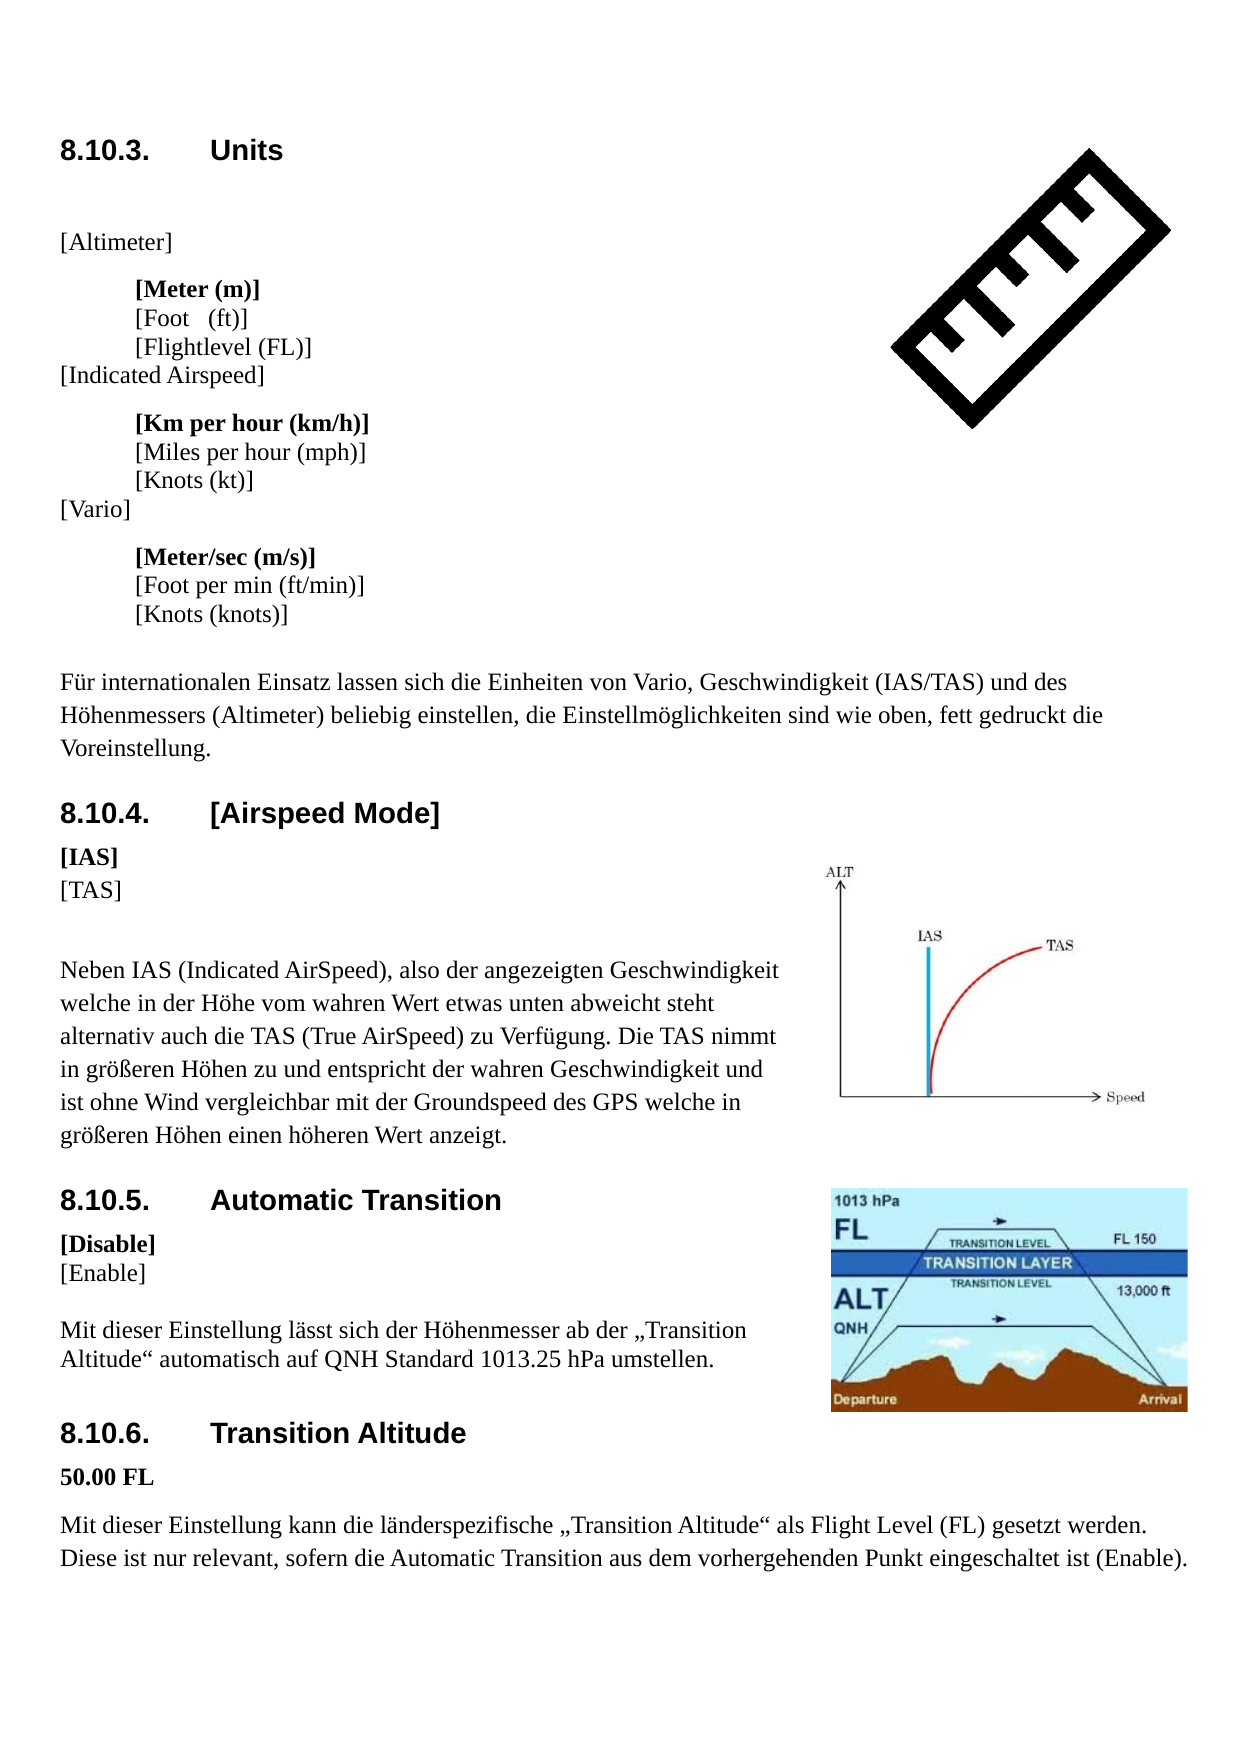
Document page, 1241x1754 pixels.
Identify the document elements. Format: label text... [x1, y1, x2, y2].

text [Flightlevel (FL)] [60, 332, 890, 360]
text [IAS] [60, 842, 1207, 871]
text Mit dieser Einstellung kann die länderspezifische „Transition Altitude“ als Flight Level (FL) gesetzt werden. Diese ist nur relevant, sofern die Automatic Transition aus dem vorhergehenden Punkt eingeschaltet ist (Enable). [60, 1510, 1207, 1572]
text Für internationalen Einsatz lassen sich die Einheiten von Vario, Geschwindigkeit (IAS/TAS) und des Höhenmessers (Altimeter) beliebig einstellen, die Einstellmöglichkeiten sind wie oben, fett gedruckt die Voreinstellung. [60, 667, 1207, 762]
subtitle Automatic Transition [60, 1183, 1207, 1216]
text [1171, 303, 1207, 332]
text [Indicated Airspeed] [60, 360, 890, 389]
text [TAS] [60, 875, 825, 903]
picture [825, 865, 1145, 1105]
text [Knots (kt)] [60, 466, 1207, 494]
subtitle Transition Altitude [60, 1416, 1207, 1450]
text [Foot per min (ft/min)] [60, 571, 1207, 599]
text [Disable] [60, 1229, 831, 1258]
text Neben IAS (Indicated AirSpeed), also der angezeigten Geschwindigkeit welche in der Höhe vom wahren Wert etwas unten abweicht steht alternativ auch die TAS (True AirSpeed) zu Verfügung. Die TAS nimmt in größeren Höhen zu und entspricht der wahren Geschwindigkeit und ist ohne Wind vergleichbar mit der Groundspeed des GPS welche in größeren Höhen einen höheren Wert anzeigt. [60, 955, 1207, 1149]
text [1188, 1229, 1207, 1258]
text [1171, 332, 1207, 360]
picture [831, 1188, 1188, 1412]
text [Foot (ft)] [60, 303, 890, 332]
subtitle Units [60, 133, 1207, 166]
picture [890, 148, 1171, 429]
text [Vario] [60, 494, 1207, 523]
text [1171, 274, 1207, 303]
text [Meter/sec (m/s)] [60, 542, 1207, 571]
text [1171, 227, 1207, 255]
text [Km per hour (km/h)] [60, 408, 1207, 437]
text [1188, 1258, 1207, 1286]
text [Miles per hour (mph)] [60, 437, 1207, 466]
text [Knots (knots)] [60, 599, 1207, 628]
text [1145, 875, 1207, 903]
text [1171, 360, 1207, 389]
text 50.00 FL [60, 1462, 1207, 1491]
text Mit dieser Einstellung lässt sich der Höhenmesser ab der „Transition Altitude“ automatisch auf QNH Standard 1013.25 hPa umstellen. [60, 1315, 831, 1373]
subtitle [Airspeed Mode] [60, 796, 1207, 829]
text [Meter (m)] [60, 274, 890, 303]
text [Enable] [60, 1258, 831, 1286]
text [Altimeter] [60, 227, 890, 255]
